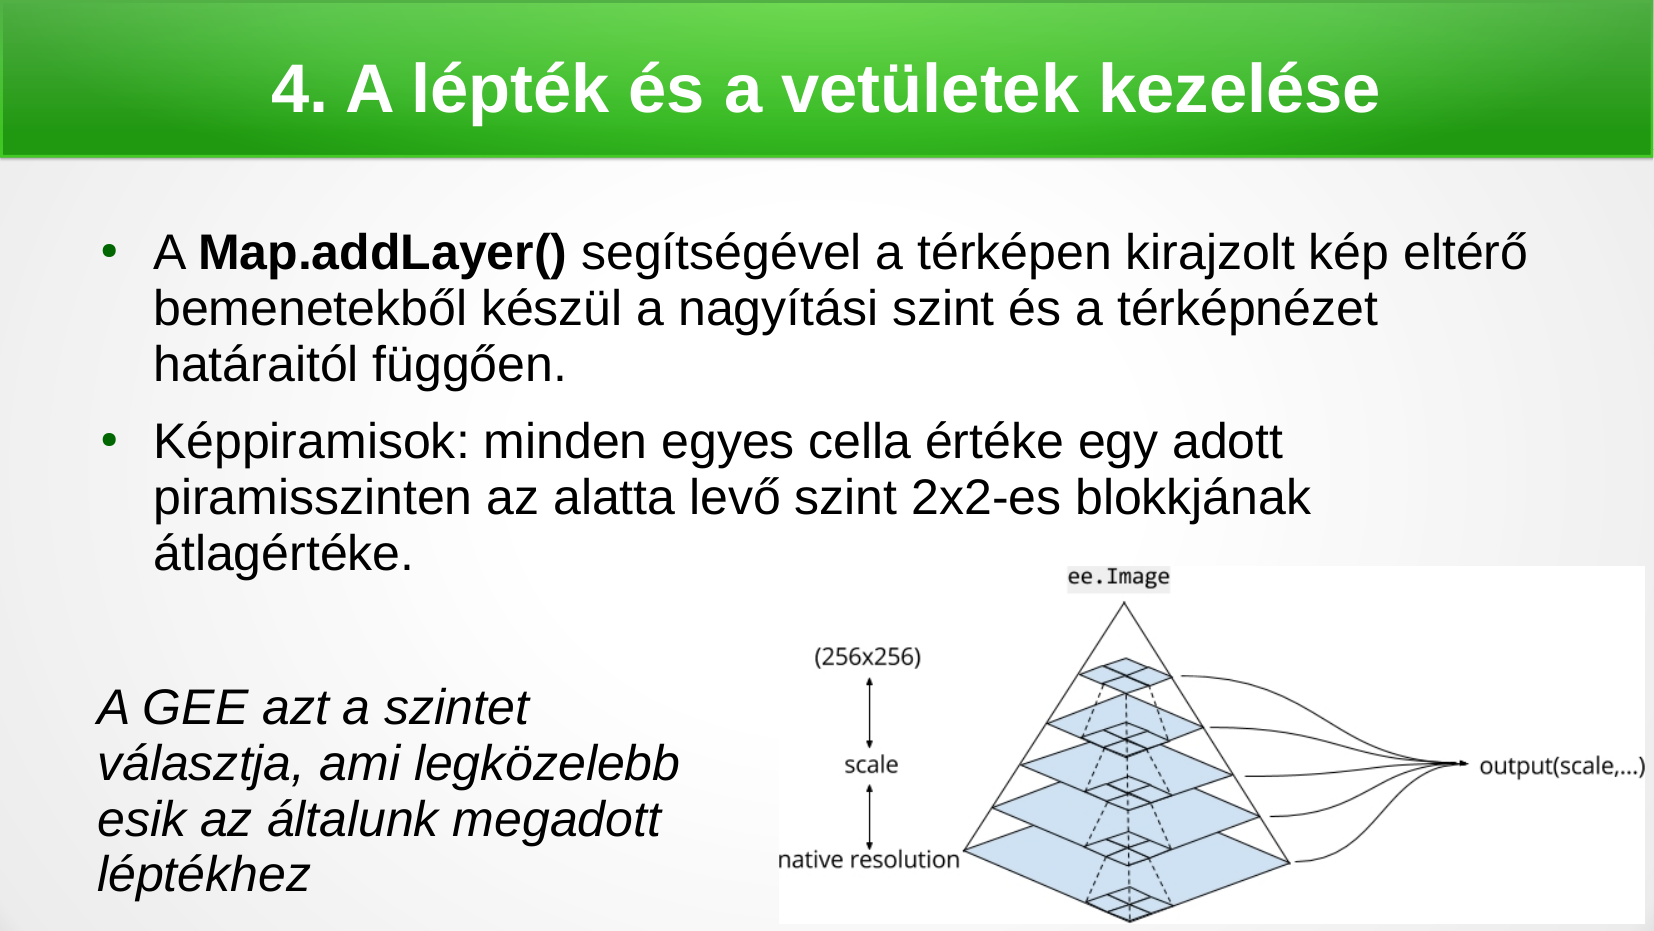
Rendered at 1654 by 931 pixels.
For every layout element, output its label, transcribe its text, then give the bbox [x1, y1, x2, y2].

text_box A GEE azt a szintet választja, ami legközelebb esik az általunk megadott léptékhez [47, 671, 745, 931]
picture [779, 566, 1645, 924]
title 4. A lépték és a vetületek kezelése [82, 35, 1571, 142]
list A Map.addLayer() segítségével a térképen kirajzolt kép eltérő bemenetekből készül a nagyítási szint és a térképnézet határaitól függően. Képpiramisok: minden egyes cella értéke egy adott piramisszinten az alatta levő szint 2x2-es blokkjának átlagértéke. [82, 224, 1571, 886]
